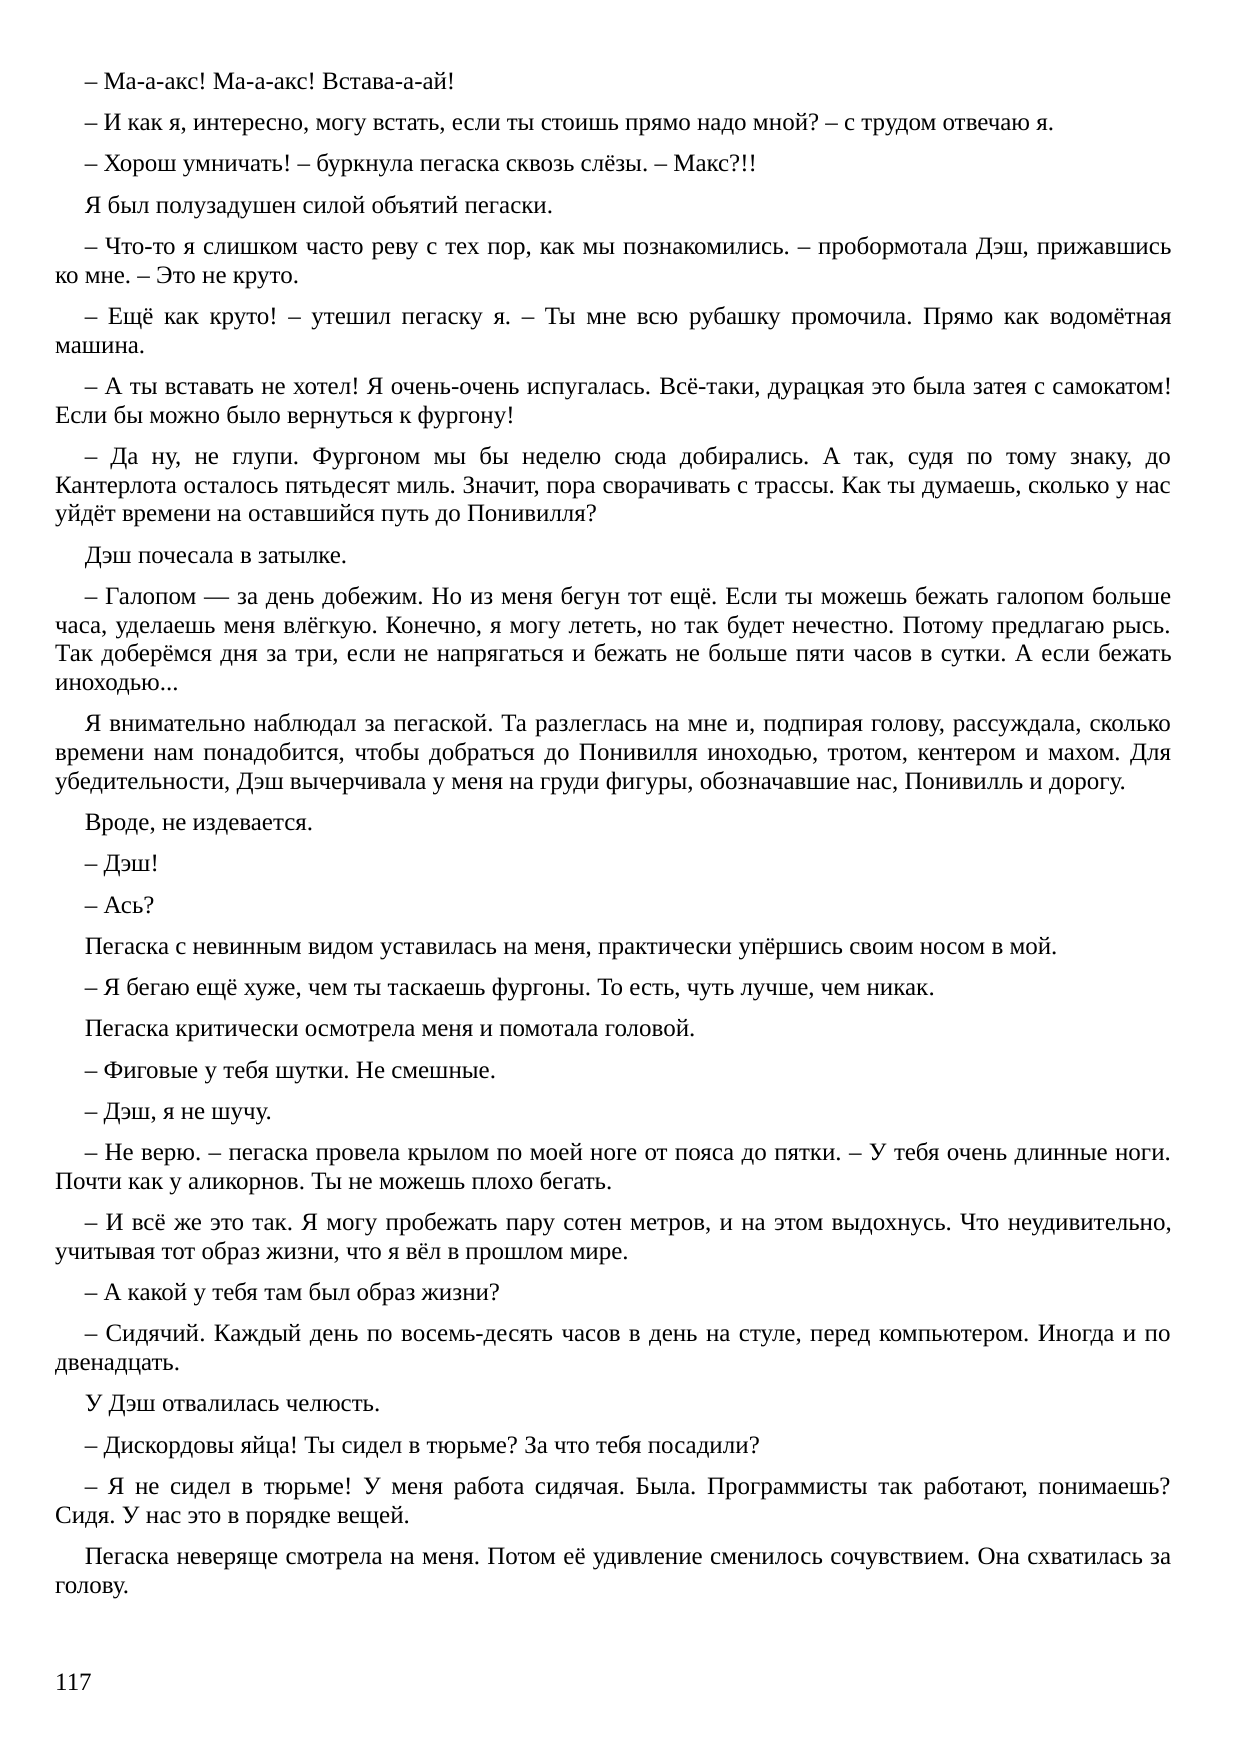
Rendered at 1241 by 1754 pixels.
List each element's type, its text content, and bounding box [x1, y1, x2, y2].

text Пегаска критически осмотрела меня и помотала головой. [55, 1013, 1173, 1042]
text Пегаска неверяще смотрела на меня. Потом её удивление сменилось сочувствием. Она схватилась за голову. [55, 1541, 1173, 1598]
text – Дэш! [55, 848, 1173, 877]
text – Я бегаю ещё хуже, чем ты таскаешь фургоны. То есть, чуть лучше, чем никак. [55, 972, 1173, 1001]
text – А ты вставать не хотел! Я очень-очень испугалась. Всё-таки, дурацкая это была затея с самокатом! Если бы можно было вернуться к фургону! [55, 371, 1173, 428]
text – Сидячий. Каждый день по восемь-десять часов в день на стуле, перед компьютером. Иногда и по двенадцать. [55, 1318, 1173, 1376]
text – Да ну, не глупи. Фургоном мы бы неделю сюда добирались. А так, судя по тому знаку, до Кантерлота осталось пятьдесят миль. Значит, пора сворачивать с трассы. Как ты думаешь, сколько у нас уйдёт времени на оставшийся путь до Понивилля? [55, 441, 1173, 527]
text – Что-то я слишком часто реву с тех пор, как мы познакомились. – пробормотала Дэш, прижавшись ко мне. – Это не круто. [55, 231, 1173, 288]
text – Фиговые у тебя шутки. Не смешные. [55, 1055, 1173, 1083]
text – Ма-а-акс! Ма-а-акс! Встава-а-ай! [55, 66, 1173, 95]
text – И как я, интересно, могу встать, если ты стоишь прямо надо мной? – с трудом отвечаю я. [55, 107, 1173, 136]
text – Я не сидел в тюрьме! У меня работа сидячая. Была. Программисты так работают, понимаешь? Сидя. У нас это в порядке вещей. [55, 1471, 1173, 1528]
text – А какой у тебя там был образ жизни? [55, 1277, 1173, 1306]
text Вроде, не издевается. [55, 807, 1173, 836]
text – И всё же это так. Я могу пробежать пару сотен метров, и на этом выдохнусь. Что неудивительно, учитывая тот образ жизни, что я вёл в прошлом мире. [55, 1207, 1173, 1265]
text У Дэш отвалилась челюсть. [55, 1388, 1173, 1417]
text – Галопом — за день добежим. Но из меня бегун тот ещё. Если ты можешь бежать галопом больше часа, уделаешь меня влёгкую. Конечно, я могу лететь, но так будет нечестно. Потому предлагаю рысь. Так доберёмся дня за три, если не напрягаться и бежать не больше пяти часов в сутки. А если бежать иноходью... [55, 581, 1173, 696]
text Дэш почесала в затылке. [55, 540, 1173, 568]
text – Не верю. – пегаска провела крылом по моей ноге от пояса до пятки. – У тебя очень длинные ноги. Почти как у аликорнов. Ты не можешь плохо бегать. [55, 1137, 1173, 1195]
text – Ась? [55, 890, 1173, 918]
text Я был полузадушен силой объятий пегаски. [55, 190, 1173, 218]
text – Дискордовы яйца! Ты сидел в тюрьме? За что тебя посадили? [55, 1430, 1173, 1458]
text – Хорош умничать! – буркнула пегаска сквозь слёзы. – Макс?!! [55, 148, 1173, 177]
text Пегаска с невинным видом уставилась на меня, практически упёршись своим носом в мой. [55, 931, 1173, 960]
text – Ещё как круто! – утешил пегаску я. – Ты мне всю рубашку промочила. Прямо как водомётная машина. [55, 301, 1173, 358]
text – Дэш, я не шучу. [55, 1096, 1173, 1125]
text Я внимательно наблюдал за пегаской. Та разлеглась на мне и, подпирая голову, рассуждала, сколько времени нам понадобится, чтобы добраться до Понивилля иноходью, тротом, кентером и махом. Для убедительности, Дэш вычерчивала у меня на груди фигуры, обозначавшие нас, Понивилль и дорогу. [55, 708, 1173, 795]
